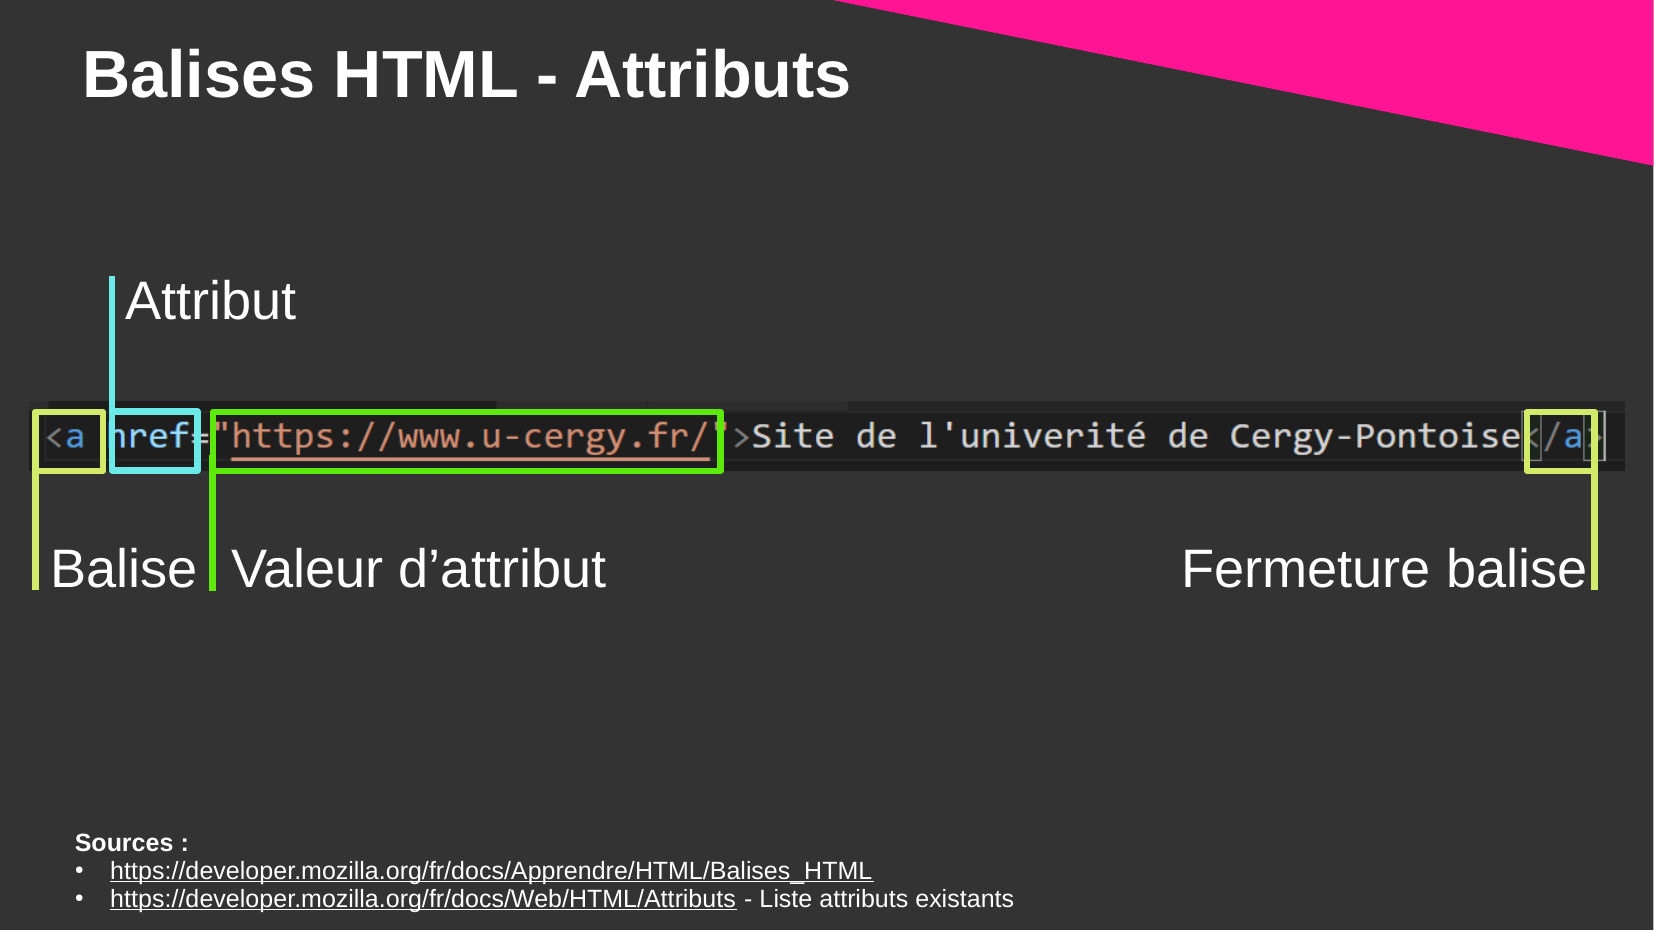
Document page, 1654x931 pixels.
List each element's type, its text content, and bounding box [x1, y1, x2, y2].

picture [115, 415, 194, 467]
picture [216, 415, 717, 468]
text_box Sources : https://developer.mozilla.org/fr/docs/Apprendre/HTML/Balises_HTML https://developer.mozilla.org/fr/docs/Web/HTML/Attributs - Liste attributs existants [60, 821, 1546, 921]
picture [39, 415, 100, 468]
picture [115, 401, 1625, 471]
picture [29, 401, 109, 471]
picture [1530, 415, 1591, 468]
title Valeur d’attribut [231, 538, 652, 601]
title Fermeture balise [1181, 538, 1595, 600]
title Balise [50, 538, 210, 600]
text_box [832, 0, 1654, 166]
title Balises HTML - Attributs [82, 37, 1392, 114]
title Attribut [125, 270, 546, 333]
